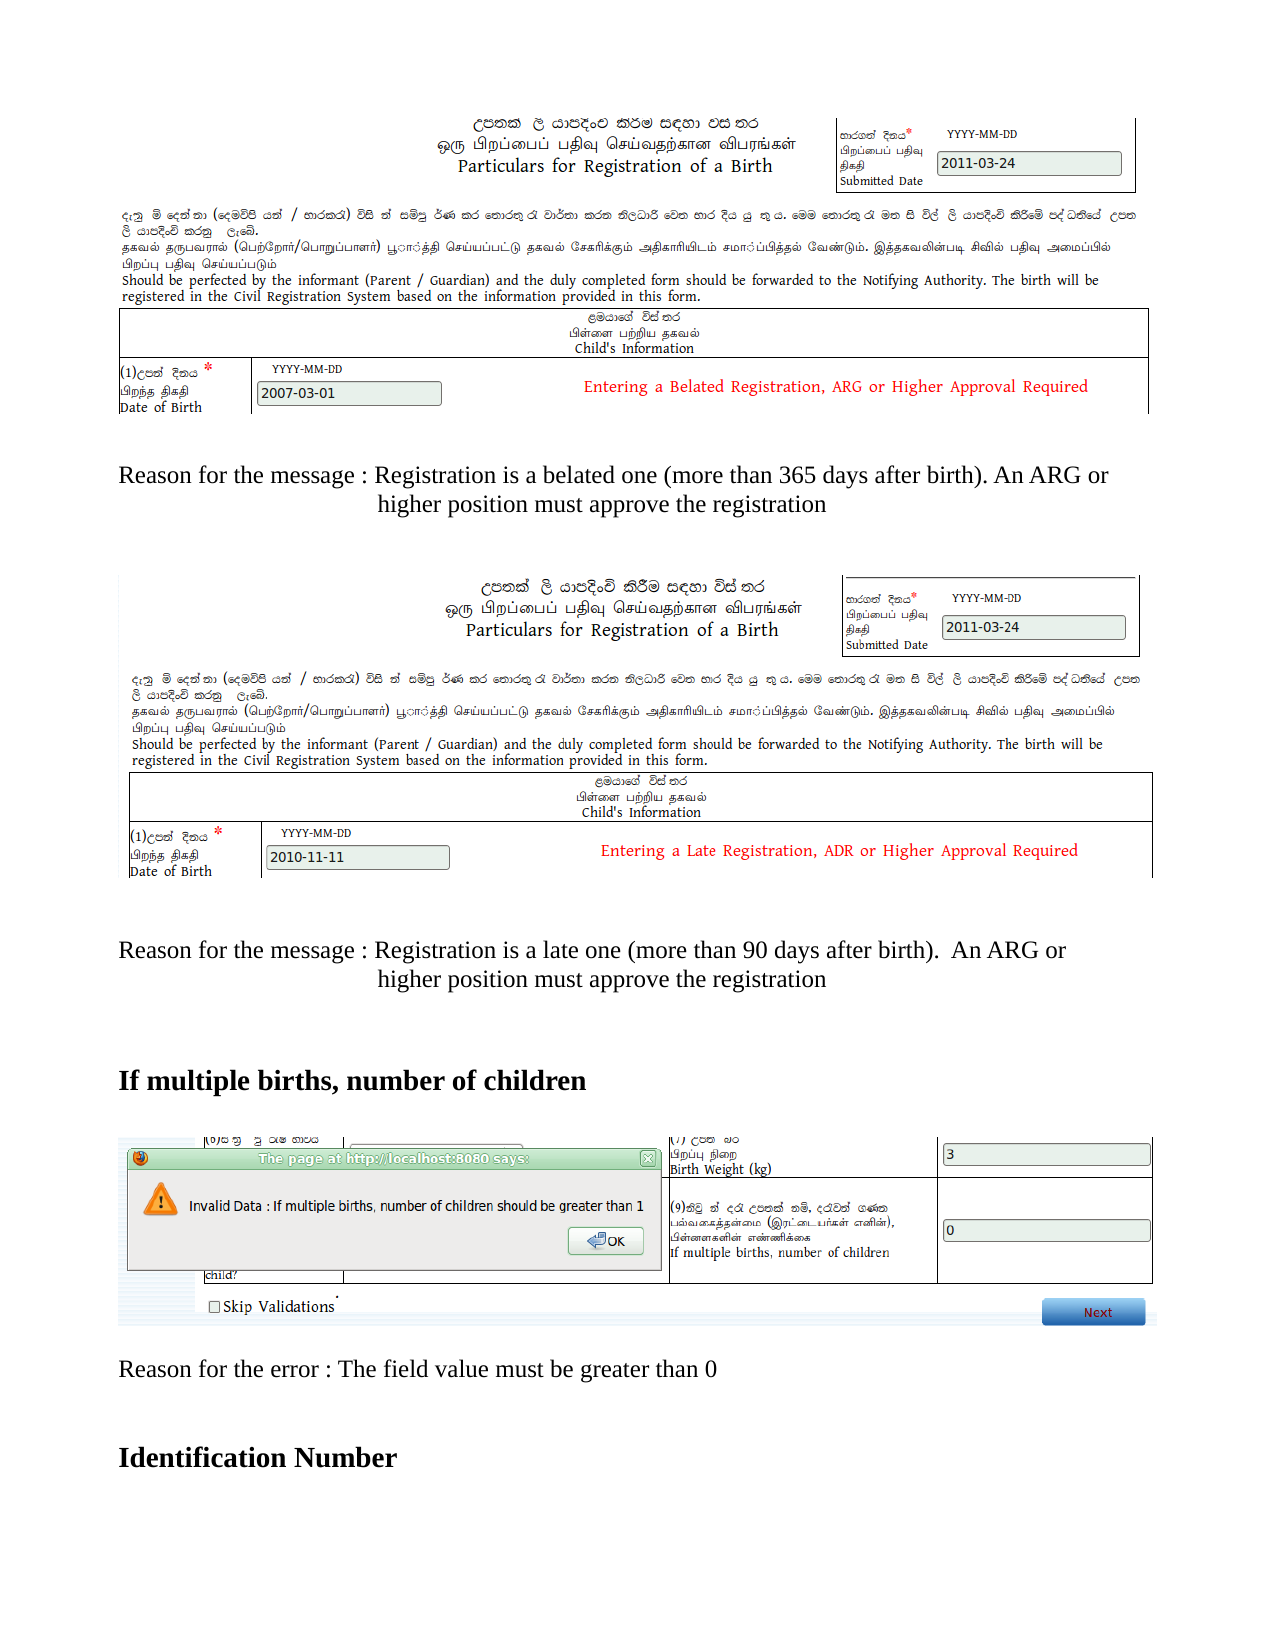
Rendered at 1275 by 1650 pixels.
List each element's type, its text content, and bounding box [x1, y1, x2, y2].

text Identification Number [118, 1440, 1157, 1474]
text If multiple births, number of children [118, 1063, 1157, 1096]
picture [118, 1137, 1157, 1326]
text Reason for the message : Registration is a belated one (more than 365 days after birth). An ARG or higher position must approve the registration [118, 460, 1157, 517]
text Reason for the message : Registration is a late one (more than 90 days after birth). An ARG or higher position must approve the registration [118, 935, 1157, 993]
picture [118, 118, 1157, 414]
picture [118, 575, 1157, 878]
text Reason for the error : The field value must be greater than 0 [118, 1354, 1157, 1383]
